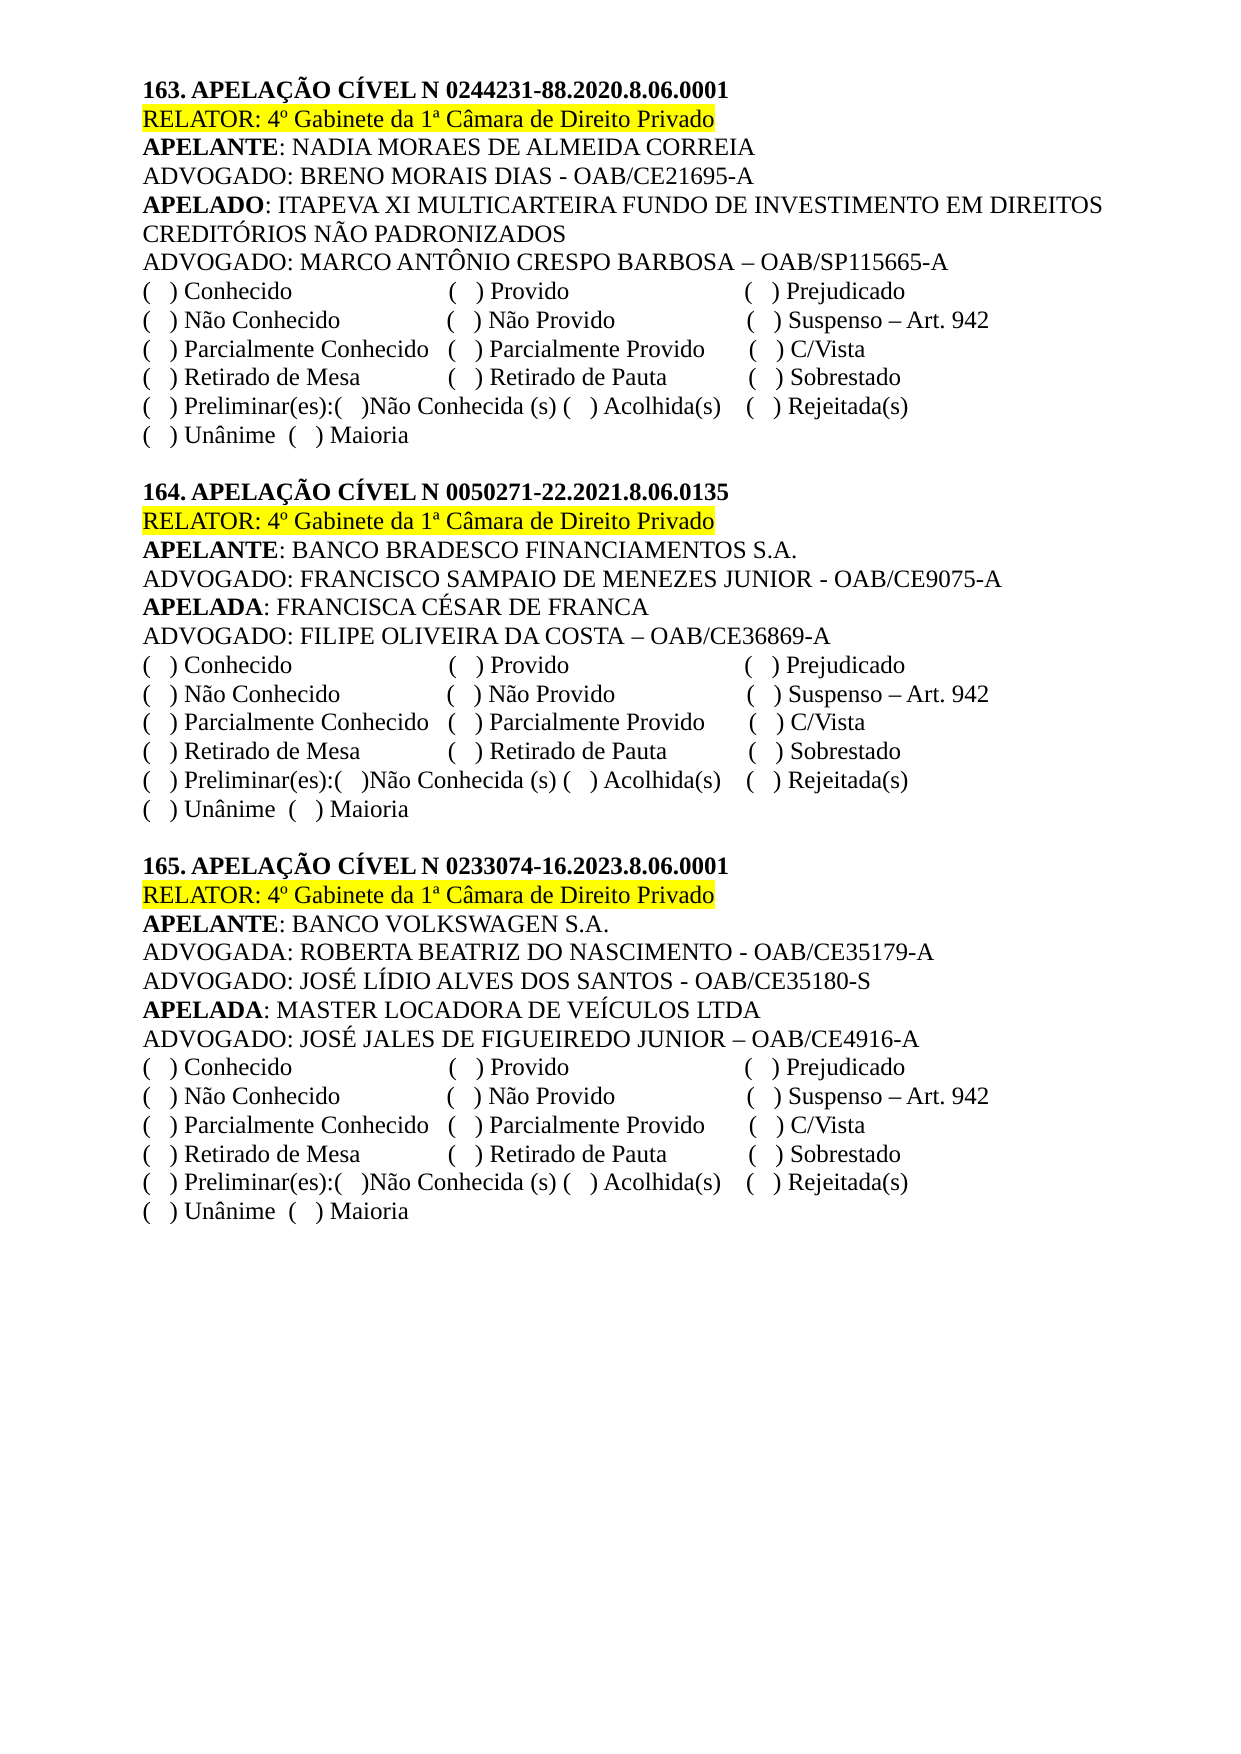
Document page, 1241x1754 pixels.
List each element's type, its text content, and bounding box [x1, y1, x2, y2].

text ( ) Conhecido ( ) Provido ( ) Prejudicado [142, 276, 1141, 305]
text ( ) Retirado de Mesa ( ) Retirado de Pauta ( ) Sobrestado [142, 1139, 1158, 1167]
text ( ) Não Conhecido ( ) Não Provido ( ) Suspenso – Art. 942 [142, 1081, 1158, 1110]
text ( ) Parcialmente Conhecido ( ) Parcialmente Provido ( ) C/Vista [142, 1110, 1158, 1139]
text ( ) Conhecido ( ) Provido ( ) Prejudicado [142, 650, 1141, 679]
text ( ) Preliminar(es):( )Não Conhecida (s) ( ) Acolhida(s) ( ) Rejeitada(s) [142, 1167, 1158, 1196]
text ( ) Não Conhecido ( ) Não Provido ( ) Suspenso – Art. 942 [142, 305, 1158, 334]
text ( ) Parcialmente Conhecido ( ) Parcialmente Provido ( ) C/Vista [142, 334, 1158, 362]
text ( ) Retirado de Mesa ( ) Retirado de Pauta ( ) Sobrestado [142, 362, 1158, 391]
text ( ) Conhecido ( ) Provido ( ) Prejudicado [142, 1052, 1141, 1081]
text ( ) Unânime ( ) Maioria [142, 1196, 1141, 1282]
text ( ) Não Conhecido ( ) Não Provido ( ) Suspenso – Art. 942 [142, 679, 1158, 707]
text ( ) Parcialmente Conhecido ( ) Parcialmente Provido ( ) C/Vista [142, 707, 1158, 736]
text ( ) Preliminar(es):( )Não Conhecida (s) ( ) Acolhida(s) ( ) Rejeitada(s) [142, 765, 1158, 794]
text 163. APELAÇÃO CÍVEL N 0244231-88.2020.8.06.0001 RELATOR: 4º Gabinete da 1ª Câmara de Direito Privado APELANTE: NADIA MORAES DE ALMEIDA CORREIA ADVOGADO: BRENO MORAIS DIAS - OAB/CE21695-A APELADO: ITAPEVA XI MULTICARTEIRA FUNDO DE INVESTIMENTO EM DIREITOS CREDITÓRIOS NÃO PADRONIZADOS ADVOGADO: MARCO ANTÔNIO CRESPO BARBOSA – OAB/SP115665-A [142, 75, 1141, 276]
text ( ) Preliminar(es):( )Não Conhecida (s) ( ) Acolhida(s) ( ) Rejeitada(s) [142, 391, 1158, 420]
text ( ) Unânime ( ) Maioria 165. APELAÇÃO CÍVEL N 0233074-16.2023.8.06.0001 RELATOR: 4º Gabinete da 1ª Câmara de Direito Privado APELANTE: BANCO VOLKSWAGEN S.A. ADVOGADA: ROBERTA BEATRIZ DO NASCIMENTO - OAB/CE35179-A ADVOGADO: JOSÉ LÍDIO ALVES DOS SANTOS - OAB/CE35180-S APELADA: MASTER LOCADORA DE VEÍCULOS LTDA ADVOGADO: JOSÉ JALES DE FIGUEIREDO JUNIOR – OAB/CE4916-A [142, 794, 1141, 1052]
text ( ) Unânime ( ) Maioria 164. APELAÇÃO CÍVEL N 0050271-22.2021.8.06.0135 RELATOR: 4º Gabinete da 1ª Câmara de Direito Privado APELANTE: BANCO BRADESCO FINANCIAMENTOS S.A. ADVOGADO: FRANCISCO SAMPAIO DE MENEZES JUNIOR - OAB/CE9075-A APELADA: FRANCISCA CÉSAR DE FRANCA ADVOGADO: FILIPE OLIVEIRA DA COSTA – OAB/CE36869-A [142, 420, 1141, 650]
text ( ) Retirado de Mesa ( ) Retirado de Pauta ( ) Sobrestado [142, 736, 1158, 765]
